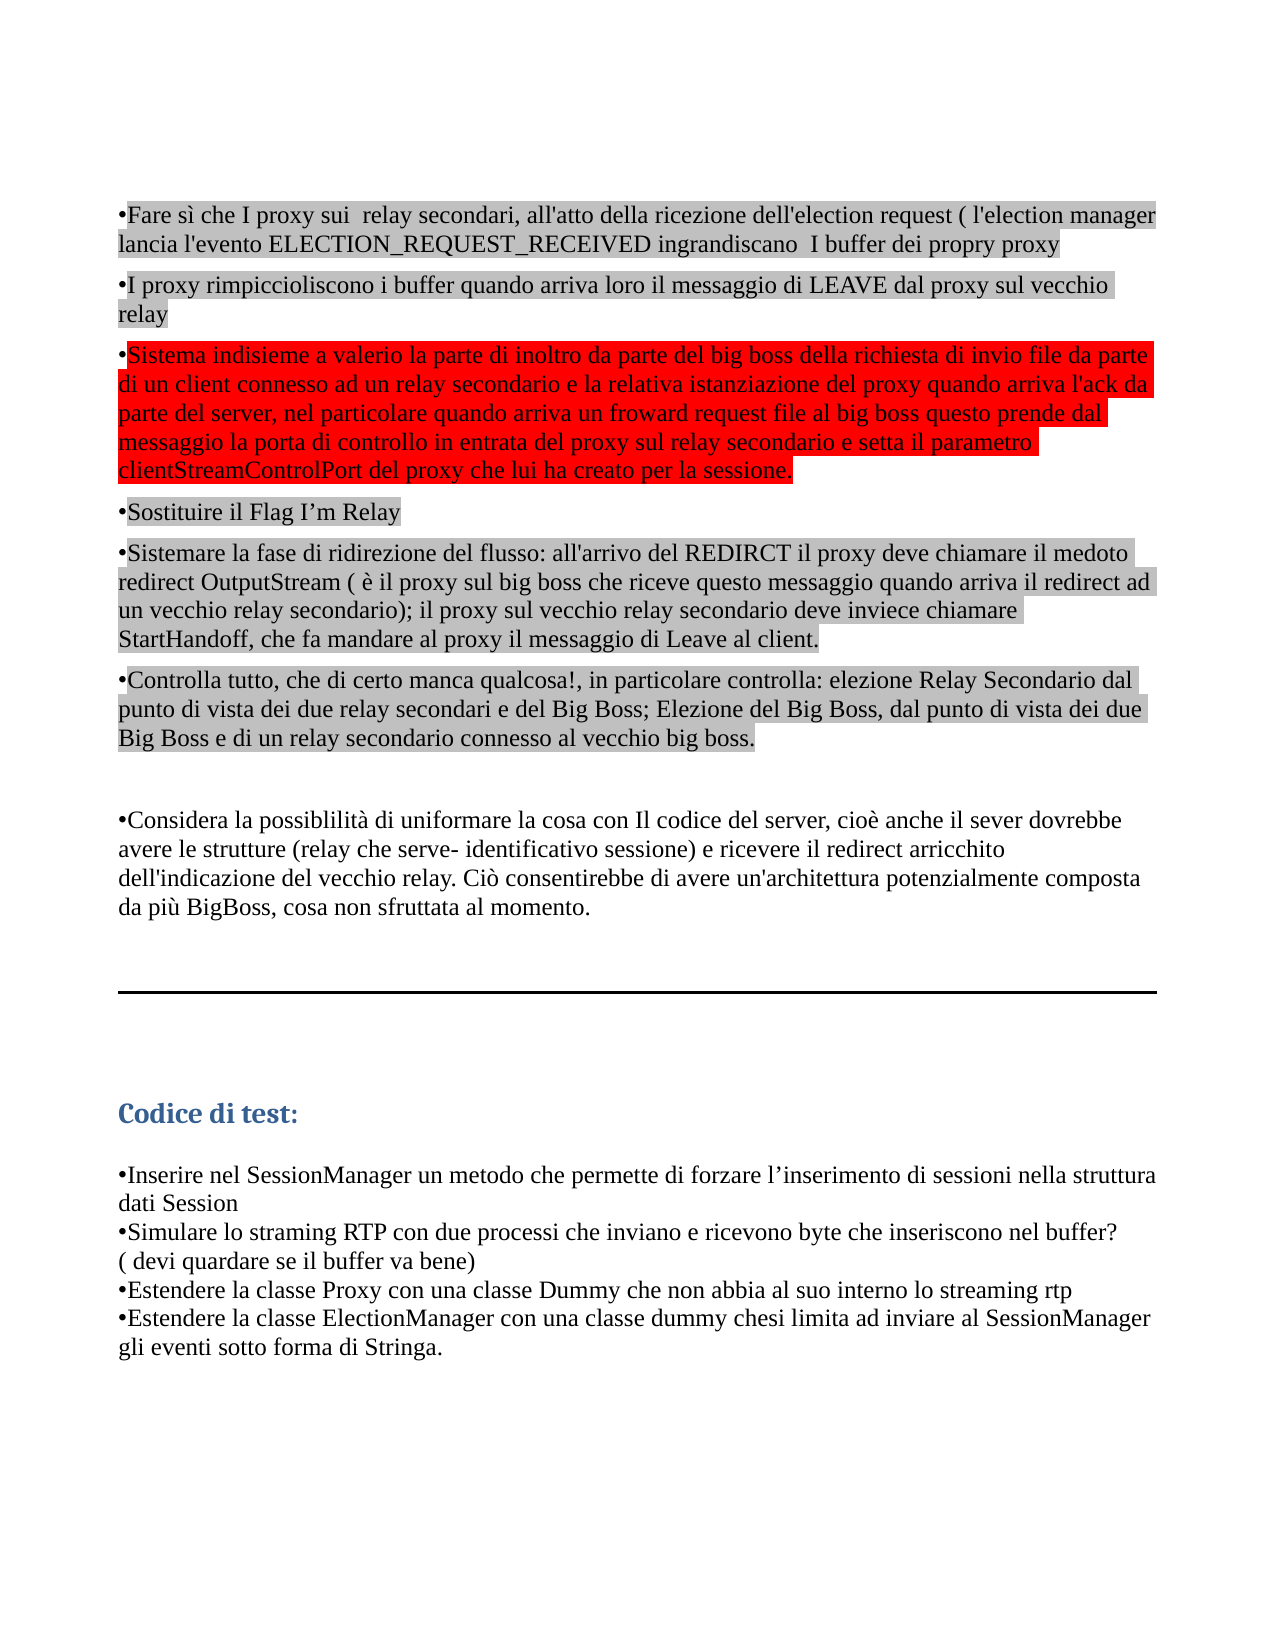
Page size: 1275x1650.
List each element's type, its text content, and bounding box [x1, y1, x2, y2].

list Sistema indisieme a valerio la parte di inoltro da parte del big boss della richiesta di invio file da parte di un client connesso ad un relay secondario e la relativa istanziazione del proxy quando arriva l'ack da parte del server, nel particolare quando arriva un froward request file al big boss questo prende dal messaggio la porta di controllo in entrata del proxy sul relay secondario e setta il parametro clientStreamControlPort del proxy che lui ha creato per la sessione. [118, 341, 1157, 484]
list I proxy rimpiccioliscono i buffer quando arriva loro il messaggio di LEAVE dal proxy sul vecchio relay [118, 271, 1157, 328]
list Inserire nel SessionManager un metodo che permette di forzare l’inserimento di sessioni nella struttura dati Session [118, 1160, 1157, 1217]
list Considera la possiblilità di uniformare la cosa con Il codice del server, cioè anche il sever dovrebbe avere le strutture (relay che serve- identificativo sessione) e ricevere il redirect arricchito dell'indicazione del vecchio relay. Ciò consentirebbe di avere un'architettura potenzialmente composta da più BigBoss, cosa non sfruttata al momento. [118, 806, 1157, 921]
list Estendere la classe ElectionManager con una classe dummy chesi limita ad inviare al SessionManager gli eventi sotto forma di Stringa. [118, 1303, 1157, 1361]
list Controlla tutto, che di certo manca qualcosa!, in particolare controlla: elezione Relay Secondario dal punto di vista dei due relay secondari e del Big Boss; Elezione del Big Boss, dal punto di vista dei due Big Boss e di un relay secondario connesso al vecchio big boss. [118, 666, 1157, 752]
subtitle Codice di test: [118, 1097, 1157, 1131]
list Sostituire il Flag I’m Relay [118, 497, 1157, 526]
list Estendere la classe Proxy con una classe Dummy che non abbia al suo interno lo streaming rtp [118, 1275, 1157, 1303]
list Simulare lo straming RTP con due processi che inviano e ricevono byte che inseriscono nel buffer? ( devi quardare se il buffer va bene) [118, 1217, 1157, 1275]
list Sistemare la fase di ridirezione del flusso: all'arrivo del REDIRCT il proxy deve chiamare il medoto redirect OutputStream ( è il proxy sul big boss che riceve questo messaggio quando arriva il redirect ad un vecchio relay secondario); il proxy sul vecchio relay secondario deve inviece chiamare StartHandoff, che fa mandare al proxy il messaggio di Leave al client. [118, 538, 1157, 653]
list Fare sì che I proxy sui relay secondari, all'atto della ricezione dell'election request ( l'election manager lancia l'evento ELECTION_REQUEST_RECEIVED ingrandiscano I buffer dei propry proxy [118, 201, 1157, 258]
